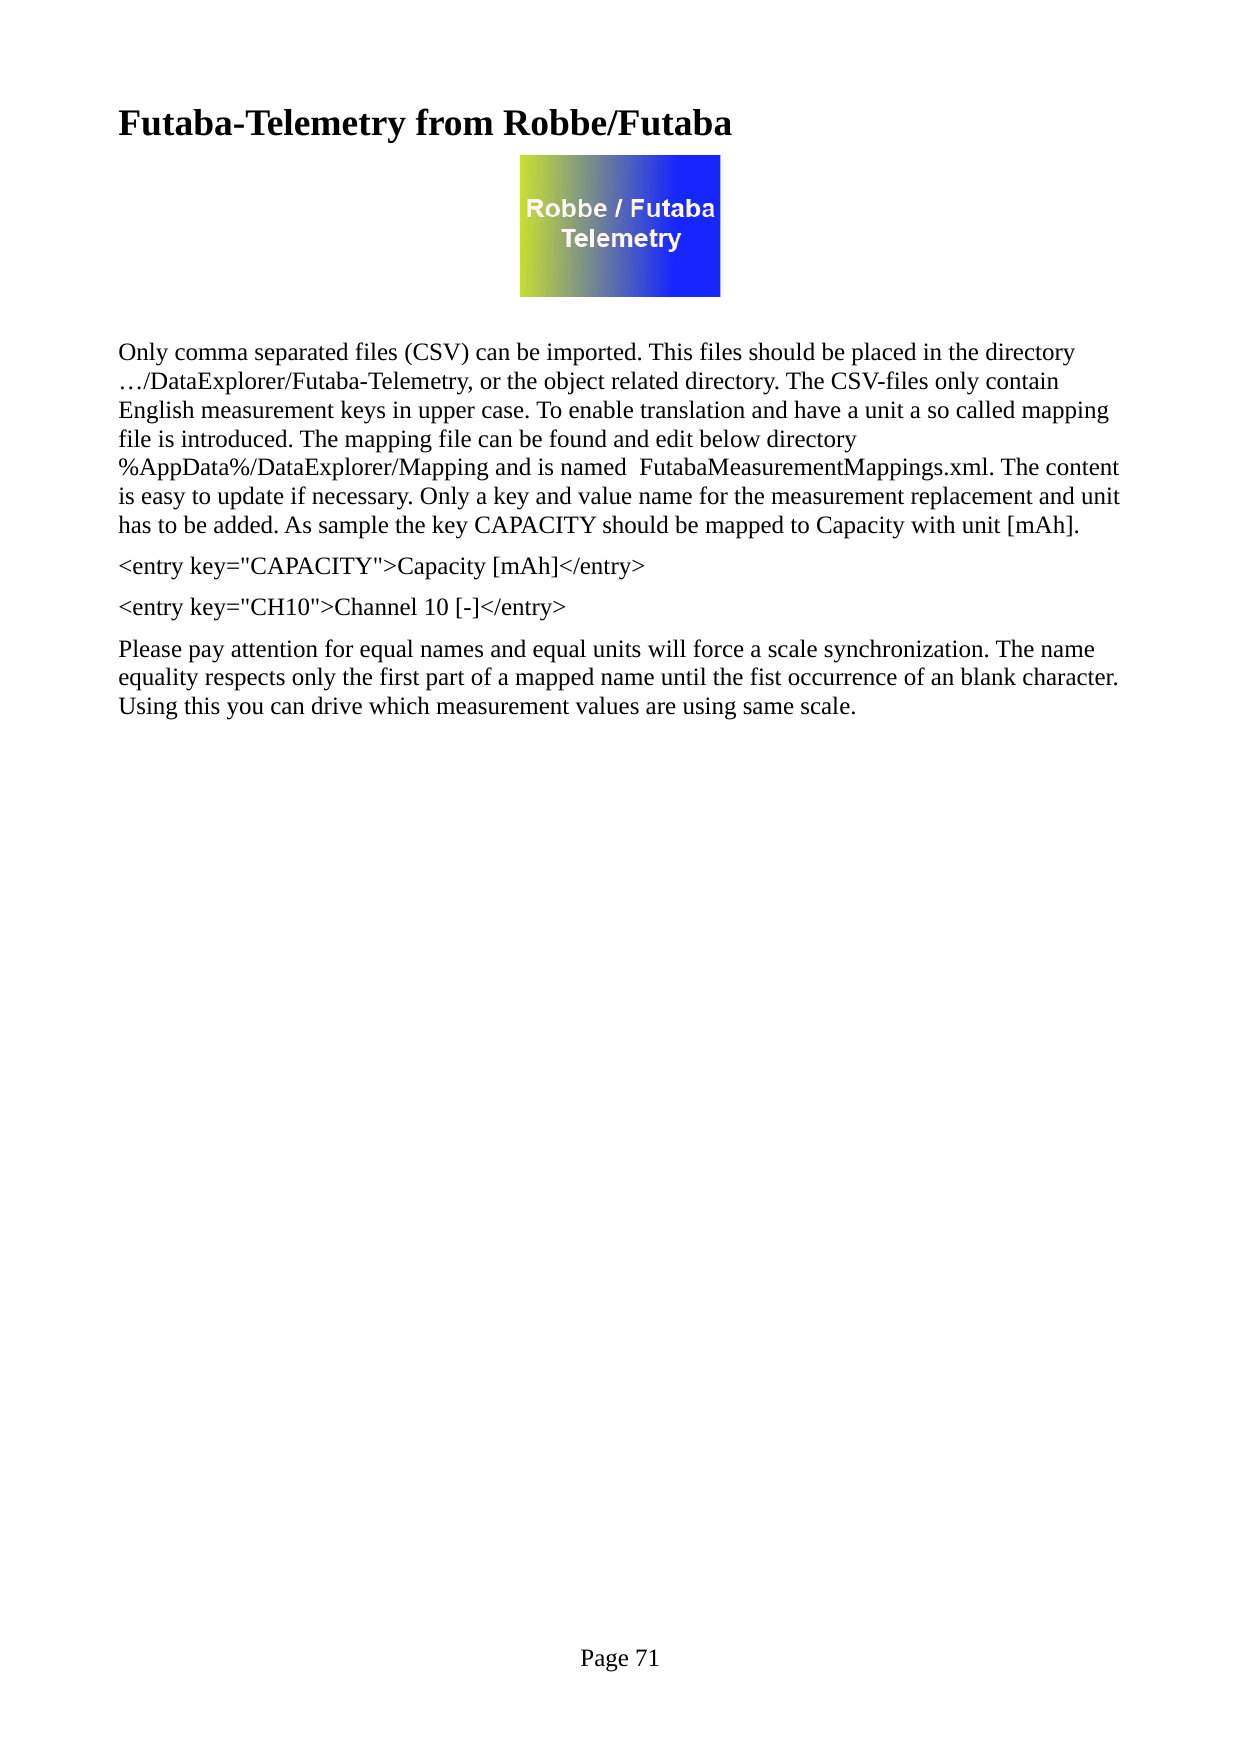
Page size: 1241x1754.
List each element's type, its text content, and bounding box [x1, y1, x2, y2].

text <entry key="CH10">Channel 10 [-]</entry> [118, 592, 1122, 621]
subtitle Futaba-Telemetry from Robbe/Futaba [118, 100, 1122, 143]
text Please pay attention for equal names and equal units will force a scale synchronization. The name equality respects only the first part of a mapped name until the fist occurrence of an blank character. Using this you can drive which measurement values are using same scale. [118, 634, 1122, 720]
text Only comma separated files (CSV) can be imported. This files should be placed in the directory …/DataExplorer/Futaba-Telemetry, or the object related directory. The CSV-files only contain English measurement keys in upper case. To enable translation and have a unit a so called mapping file is introduced. The mapping file can be found and edit below directory %AppData%/DataExplorer/Mapping and is named FutabaMeasurementMappings.xml. The content is easy to update if necessary. Only a key and value name for the measurement replacement and unit has to be added. As sample the key CAPACITY should be mapped to Capacity with unit [mAh]. [118, 337, 1122, 539]
text <entry key="CAPACITY">Capacity [mAh]</entry> [118, 551, 1122, 580]
